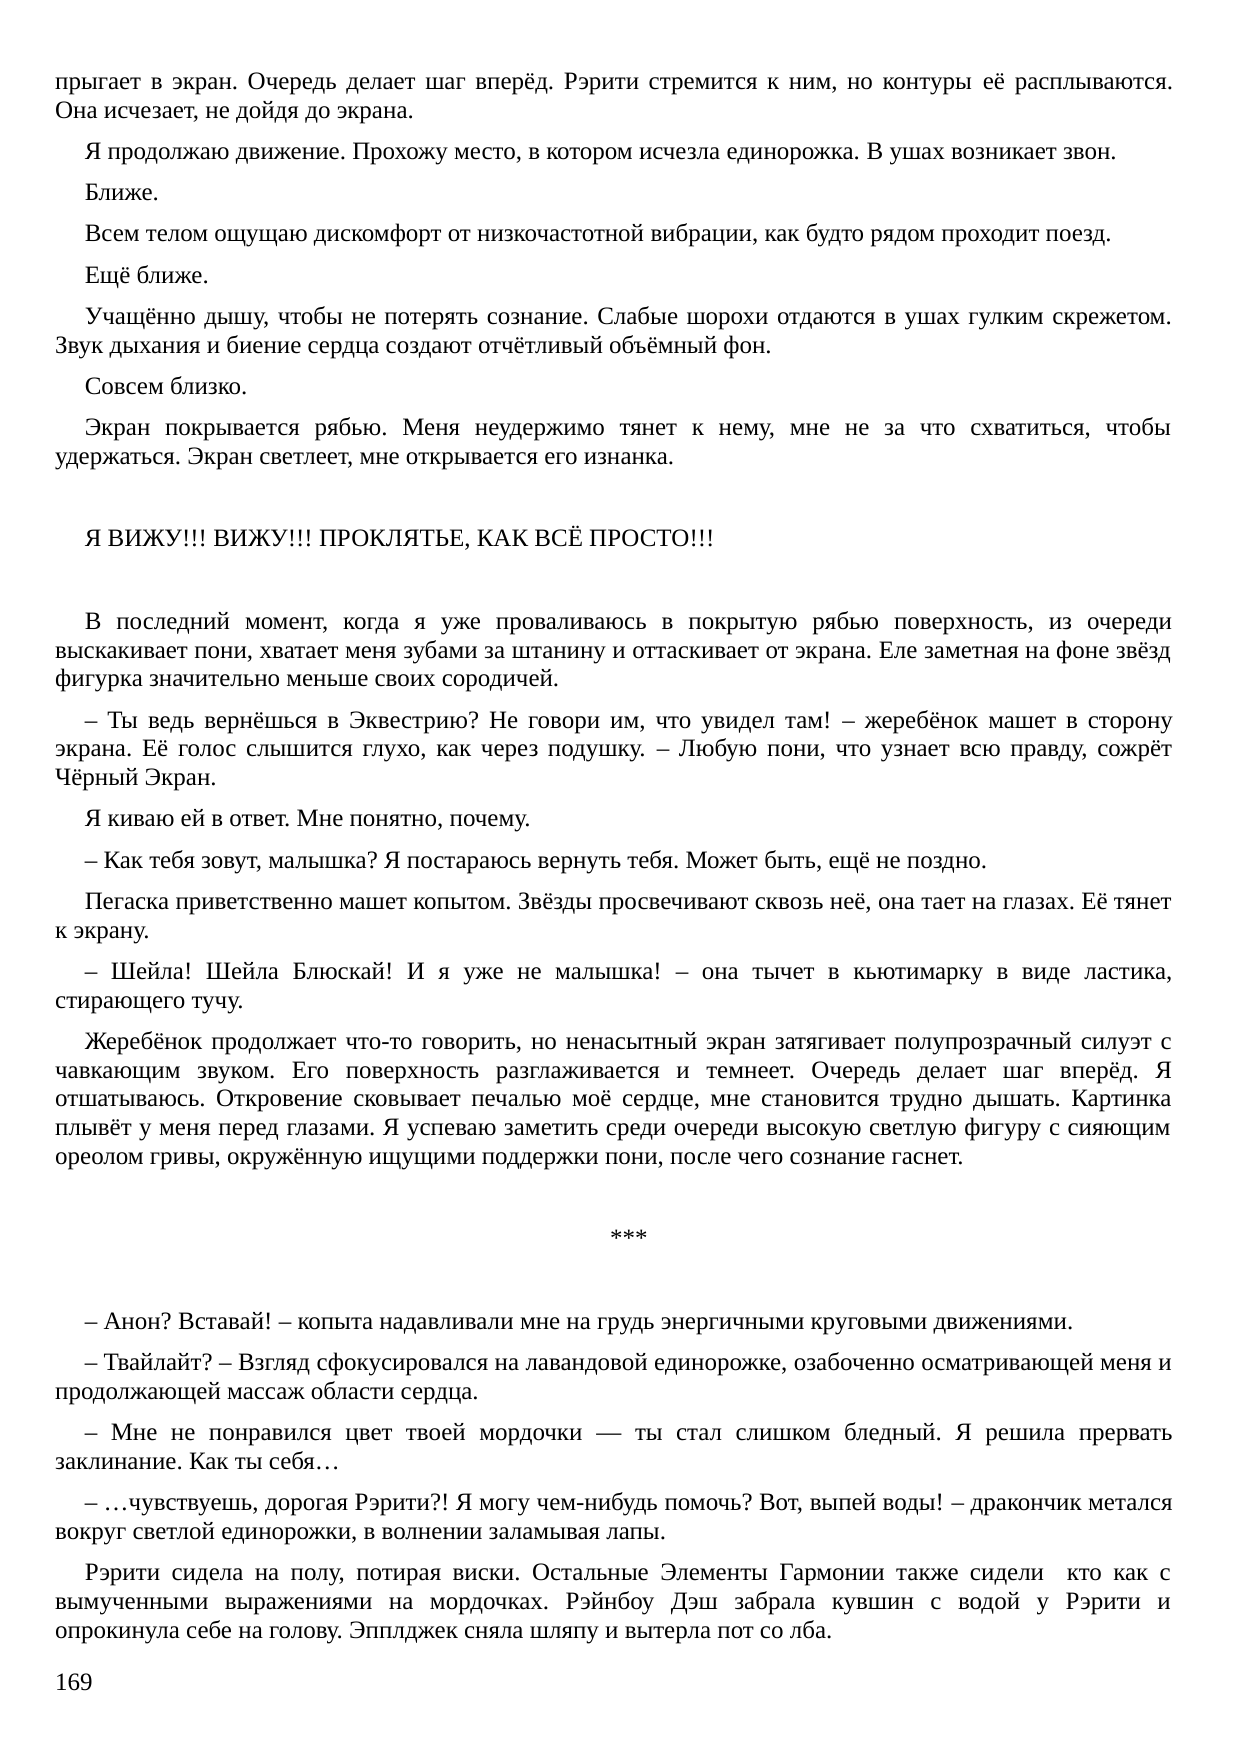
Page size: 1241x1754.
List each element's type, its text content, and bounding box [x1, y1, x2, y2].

text – Анон? Вставай! – копыта надавливали мне на грудь энергичными круговыми движениями. [55, 1306, 1173, 1335]
text прыгает в экран. Очередь делает шаг вперёд. Рэрити стремится к ним, но контуры её расплываются. Она исчезает, не дойдя до экрана. [55, 66, 1173, 123]
text – Шейла! Шейла Блюскай! И я уже не малышка! – она тычет в кьютимарку в виде ластика, стирающего тучу. [55, 956, 1173, 1013]
text – Твайлайт? – Взгляд сфокусировался на лавандовой единорожке, озабоченно осматривающей меня и продолжающей массаж области сердца. [55, 1347, 1173, 1405]
text Пегаска приветственно машет копытом. Звёзды просвечивают сквозь неё, она тает на глазах. Её тянет к экрану. [55, 886, 1173, 943]
text – Как тебя зовут, малышка? Я постараюсь вернуть тебя. Может быть, ещё не поздно. [55, 845, 1173, 873]
text Жеребёнок продолжает что-то говорить, но ненасытный экран затягивает полупрозрачный силуэт с чавкающим звуком. Его поверхность разглаживается и темнеет. Очередь делает шаг вперёд. Я отшатываюсь. Откровение сковывает печалью моё сердце, мне становится трудно дышать. Картинка плывёт у меня перед глазами. Я успеваю заметить среди очереди высокую светлую фигуру с сияющим ореолом гривы, окружённую ищущими поддержки пони, после чего сознание гаснет. [55, 1026, 1173, 1170]
text *** [55, 1223, 1173, 1252]
text – Мне не понравился цвет твоей мордочки — ты стал слишком бледный. Я решила прервать заклинание. Как ты себя… [55, 1417, 1173, 1475]
text Учащённо дышу, чтобы не потерять сознание. Слабые шорохи отдаются в ушах гулким скрежетом. Звук дыхания и биение сердца создают отчётливый объёмный фон. [55, 301, 1173, 358]
text Я киваю ей в ответ. Мне понятно, почему. [55, 803, 1173, 832]
text Я продолжаю движение. Прохожу место, в котором исчезла единорожка. В ушах возникает звон. [55, 136, 1173, 165]
text Ещё ближе. [55, 260, 1173, 288]
text Рэрити сидела на полу, потирая виски. Остальные Элементы Гармонии также сидели кто как с вымученными выражениями на мордочках. Рэйнбоу Дэш забрала кувшин с водой у Рэрити и опрокинула себе на голову. Эпплджек сняла шляпу и вытерла пот со лба. [55, 1557, 1173, 1643]
text Я ВИЖУ!!! ВИЖУ!!! ПРОКЛЯТЬЕ, КАК ВСЁ ПРОСТО!!! [55, 523, 1173, 552]
text Ближе. [55, 177, 1173, 206]
text Совсем близко. [55, 371, 1173, 400]
text Экран покрывается рябью. Меня неудержимо тянет к нему, мне не за что схватиться, чтобы удержаться. Экран светлеет, мне открывается его изнанка. [55, 412, 1173, 470]
text Всем телом ощущаю дискомфорт от низкочастотной вибрации, как будто рядом проходит поезд. [55, 218, 1173, 247]
text – Ты ведь вернёшься в Эквестрию? Не говори им, что увидел там! – жеребёнок машет в сторону экрана. Её голос слышится глухо, как через подушку. – Любую пони, что узнает всю правду, сожрёт Чёрный Экран. [55, 705, 1173, 791]
text – …чувствуешь, дорогая Рэрити?! Я могу чем-нибудь помочь? Вот, выпей воды! – дракончик метался вокруг светлой единорожки, в волнении заламывая лапы. [55, 1487, 1173, 1545]
text В последний момент, когда я уже проваливаюсь в покрытую рябью поверхность, из очереди выскакивает пони, хватает меня зубами за штанину и оттаскивает от экрана. Еле заметная на фоне звёзд фигурка значительно меньше своих сородичей. [55, 606, 1173, 692]
